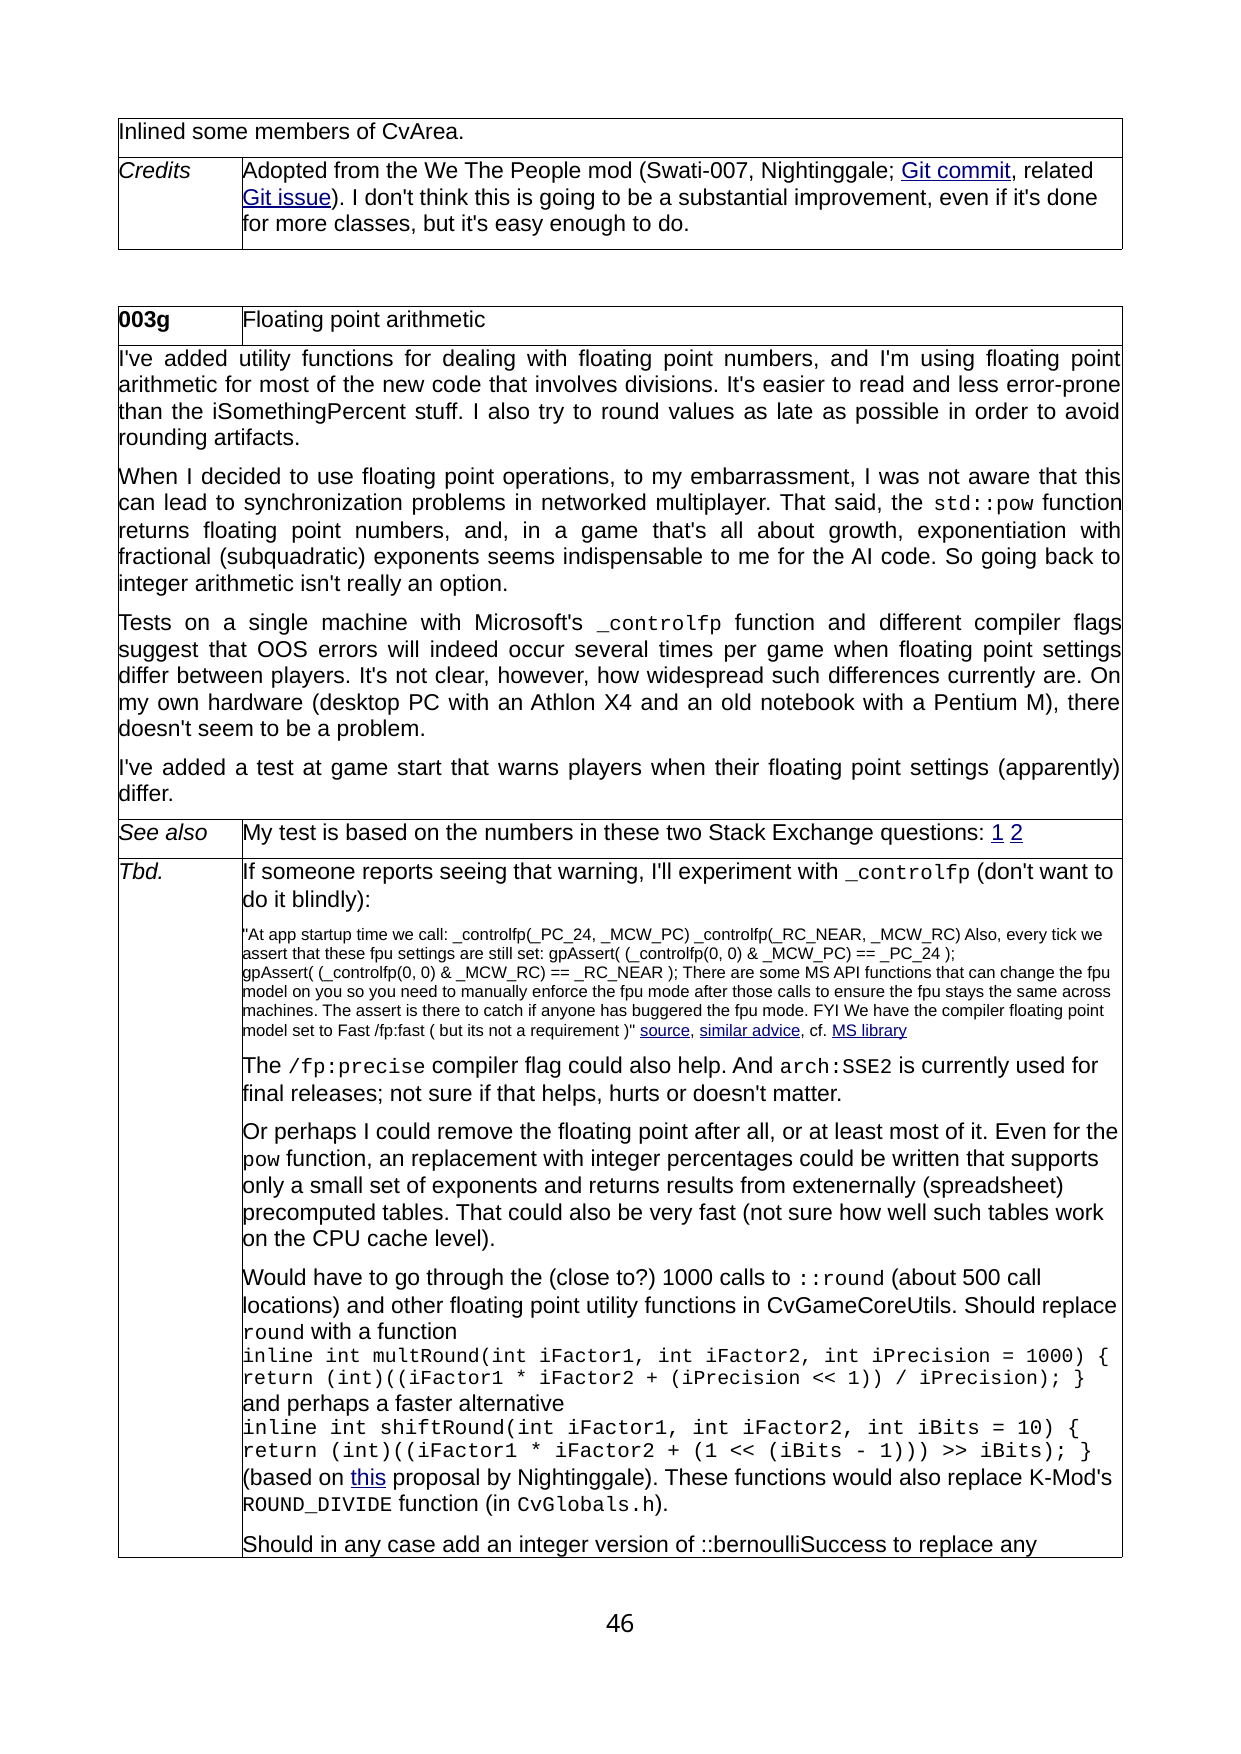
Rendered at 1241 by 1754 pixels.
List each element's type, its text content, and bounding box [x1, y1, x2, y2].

table_cell See also [119, 820, 242, 858]
table_cell Inlined some members of CvArea. [119, 119, 1122, 157]
table_cell Credits [119, 158, 242, 248]
table_cell Adopted from the We The People mod (Swati-007, Nightinggale; Git commit, related Git issue). I don't think this is going to be a substantial improvement, even if it's done for more classes, but it's easy enough to do. [243, 158, 1122, 248]
table_cell Tbd. [119, 859, 242, 1557]
table_header Floating point arithmetic [243, 307, 1122, 345]
table_header 003g [119, 307, 242, 345]
table_cell I've added utility functions for dealing with floating point numbers, and I'm using floating point arithmetic for most of the new code that involves divisions. It's easier to read and less error-prone than the iSomethingPercent stuff. I also try to round values as late as possible in order to avoid rounding artifacts. When I decided to use floating point operations, to my embarrassment, I was not aware that this can lead to synchronization problems in networked multiplayer. That said, the std::pow function returns floating point numbers, and, in a game that's all about growth, exponentiation with fractional (subquadratic) exponents seems indispensable to me for the AI code. So going back to integer arithmetic isn't really an option. Tests on a single machine with Microsoft's _controlfp function and different compiler flags suggest that OOS errors will indeed occur several times per game when floating point settings differ between players. It's not clear, however, how widespread such differences currently are. On my own hardware (desktop PC with an Athlon X4 and an old notebook with a Pentium M), there doesn't seem to be a problem. I've added a test at game start that warns players when their floating point settings (apparently) differ. [119, 346, 1122, 819]
table_cell My test is based on the numbers in these two Stack Exchange questions: 1 2 [243, 820, 1122, 858]
table_cell If someone reports seeing that warning, I'll experiment with _controlfp (don't want to do it blindly): "At app startup time we call: _controlfp(_PC_24, _MCW_PC) _controlfp(_RC_NEAR, _MCW_RC) Also, every tick we assert that these fpu settings are still set: gpAssert( (_controlfp(0, 0) & _MCW_PC) == _PC_24 ); gpAssert( (_controlfp(0, 0) & _MCW_RC) == _RC_NEAR ); There are some MS API functions that can change the fpu model on you so you need to manually enforce the fpu mode after those calls to ensure the fpu stays the same across machines. The assert is there to catch if anyone has buggered the fpu mode. FYI We have the compiler floating point model set to Fast /fp:fast ( but its not a requirement )" source, similar advice, cf. MS library The /fp:precise compiler flag could also help. And arch:SSE2 is currently used for final releases; not sure if that helps, hurts or doesn't matter. Or perhaps I could remove the floating point after all, or at least most of it. Even for the pow function, an replacement with integer percentages could be written that supports only a small set of exponents and returns results from extenernally (spreadsheet) precomputed tables. That could also be very fast (not sure how well such tables work on the CPU cache level). Would have to go through the (close to?) 1000 calls to ::round (about 500 call locations) and other floating point utility functions in CvGameCoreUtils. Should replace round with a function inline int multRound(int iFactor1, int iFactor2, int iPrecision = 1000) { return (int)((iFactor1 * iFactor2 + (iPrecision << 1)) / iPrecision); } and perhaps a faster alternative inline int shiftRound(int iFactor1, int iFactor2, int iBits = 10) { return (int)((iFactor1 * iFactor2 + (1 << (iBits - 1))) >> iBits); } (based on this proposal by Nightinggale). These functions would also replace K-Mod's ROUND_DIVIDE function (in CvGlobals.h). Should in any case add an integer version of ::bernoulliSuccess to replace any [243, 859, 1122, 1557]
